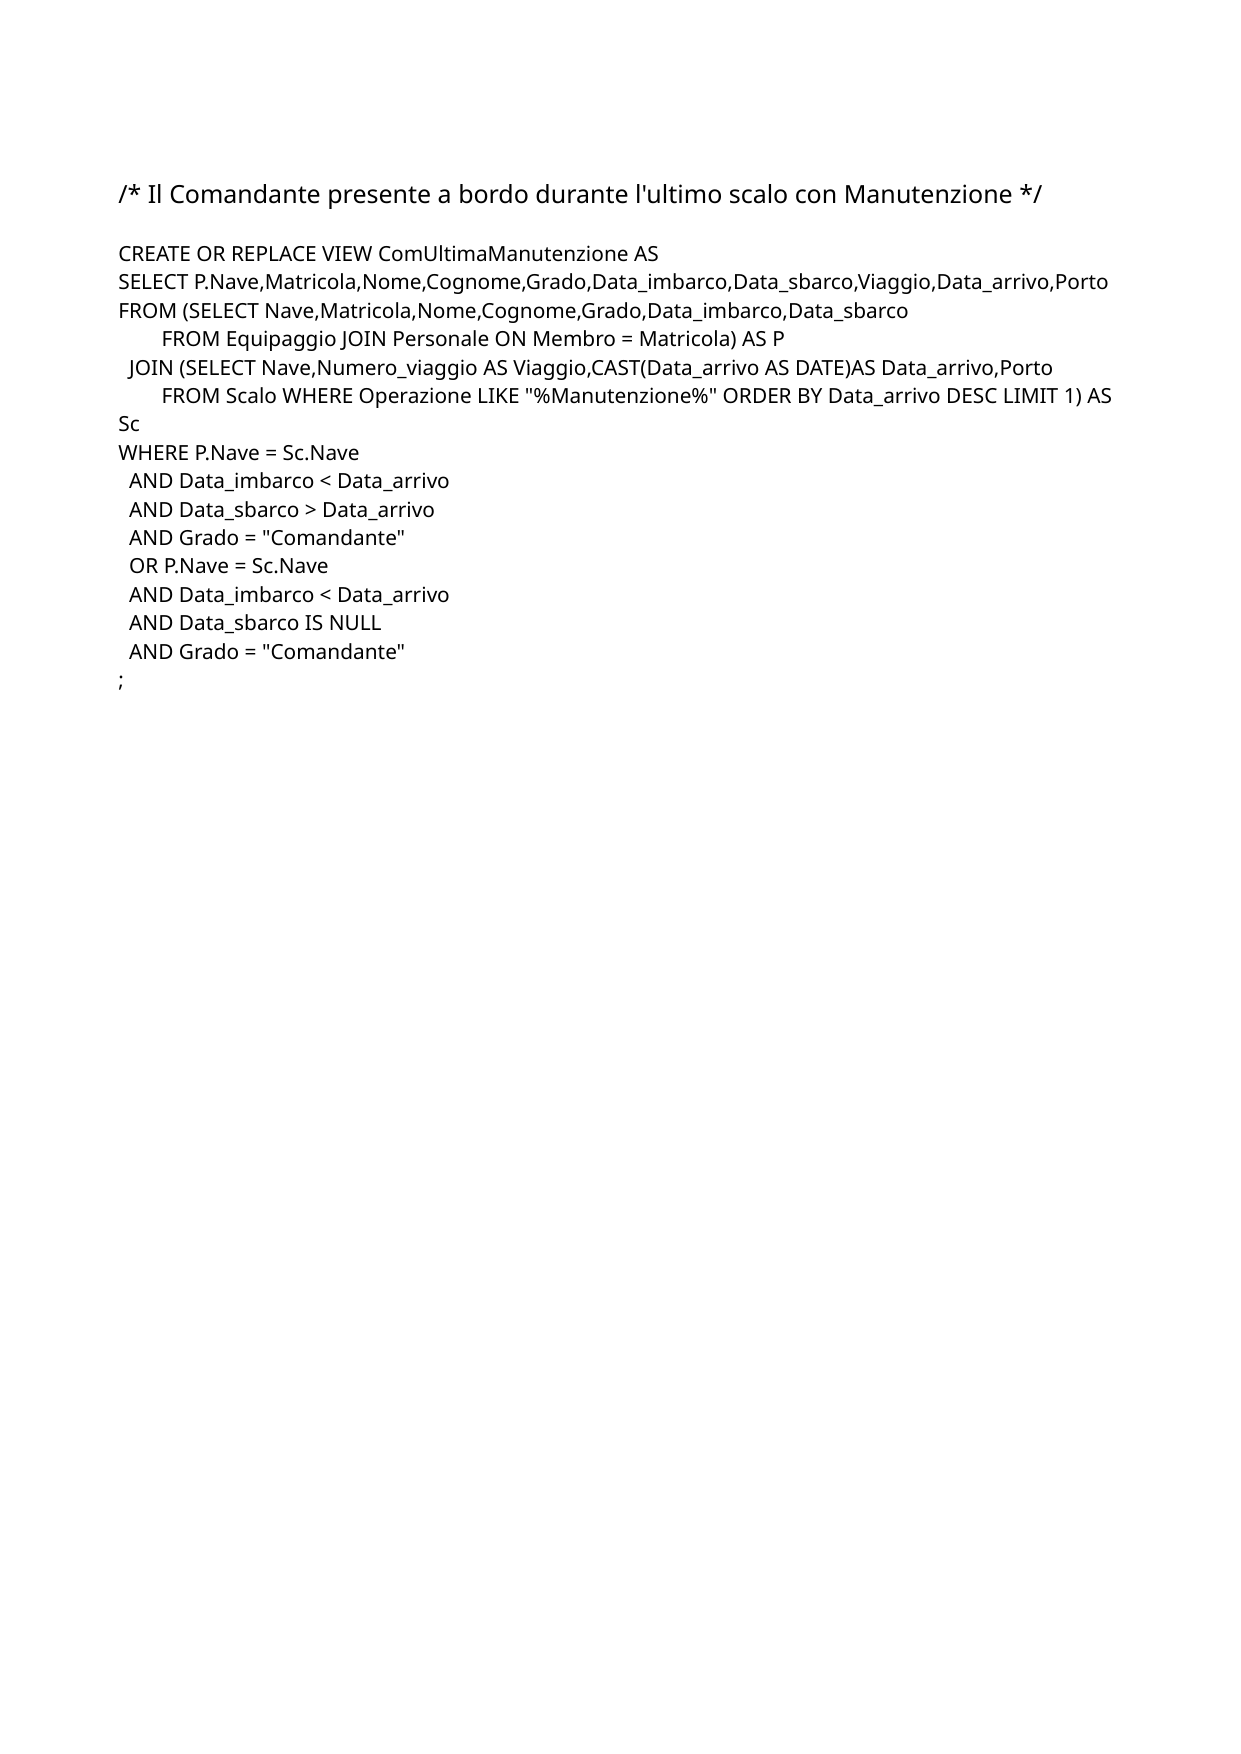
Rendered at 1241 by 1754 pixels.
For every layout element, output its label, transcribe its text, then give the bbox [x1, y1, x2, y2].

text FROM Scalo WHERE Operazione LIKE "%Manutenzione%" ORDER BY Data_arrivo DESC LIMIT 1) AS Sc [118, 381, 1122, 438]
text /* Il Comandante presente a bordo durante l'ultimo scalo con Manutenzione */ [118, 176, 1122, 210]
text ; [118, 665, 1122, 694]
text AND Data_imbarco < Data_arrivo [118, 580, 1122, 608]
text FROM Equipaggio JOIN Personale ON Membro = Matricola) AS P [118, 324, 1122, 353]
text AND Data_sbarco IS NULL [118, 608, 1122, 637]
text SELECT P.Nave,Matricola,Nome,Cognome,Grado,Data_imbarco,Data_sbarco,Viaggio,Data_arrivo,Porto [118, 267, 1122, 296]
text AND Grado = "Comandante" [118, 523, 1122, 552]
text WHERE P.Nave = Sc.Nave [118, 438, 1122, 466]
text JOIN (SELECT Nave,Numero_viaggio AS Viaggio,CAST(Data_arrivo AS DATE)AS Data_arrivo,Porto [118, 353, 1122, 381]
text AND Grado = "Comandante" [118, 637, 1122, 665]
text AND Data_imbarco < Data_arrivo [118, 466, 1122, 495]
text CREATE OR REPLACE VIEW ComUltimaManutenzione AS [118, 239, 1122, 267]
text AND Data_sbarco > Data_arrivo [118, 495, 1122, 523]
text FROM (SELECT Nave,Matricola,Nome,Cognome,Grado,Data_imbarco,Data_sbarco [118, 296, 1122, 324]
text OR P.Nave = Sc.Nave [118, 552, 1122, 580]
